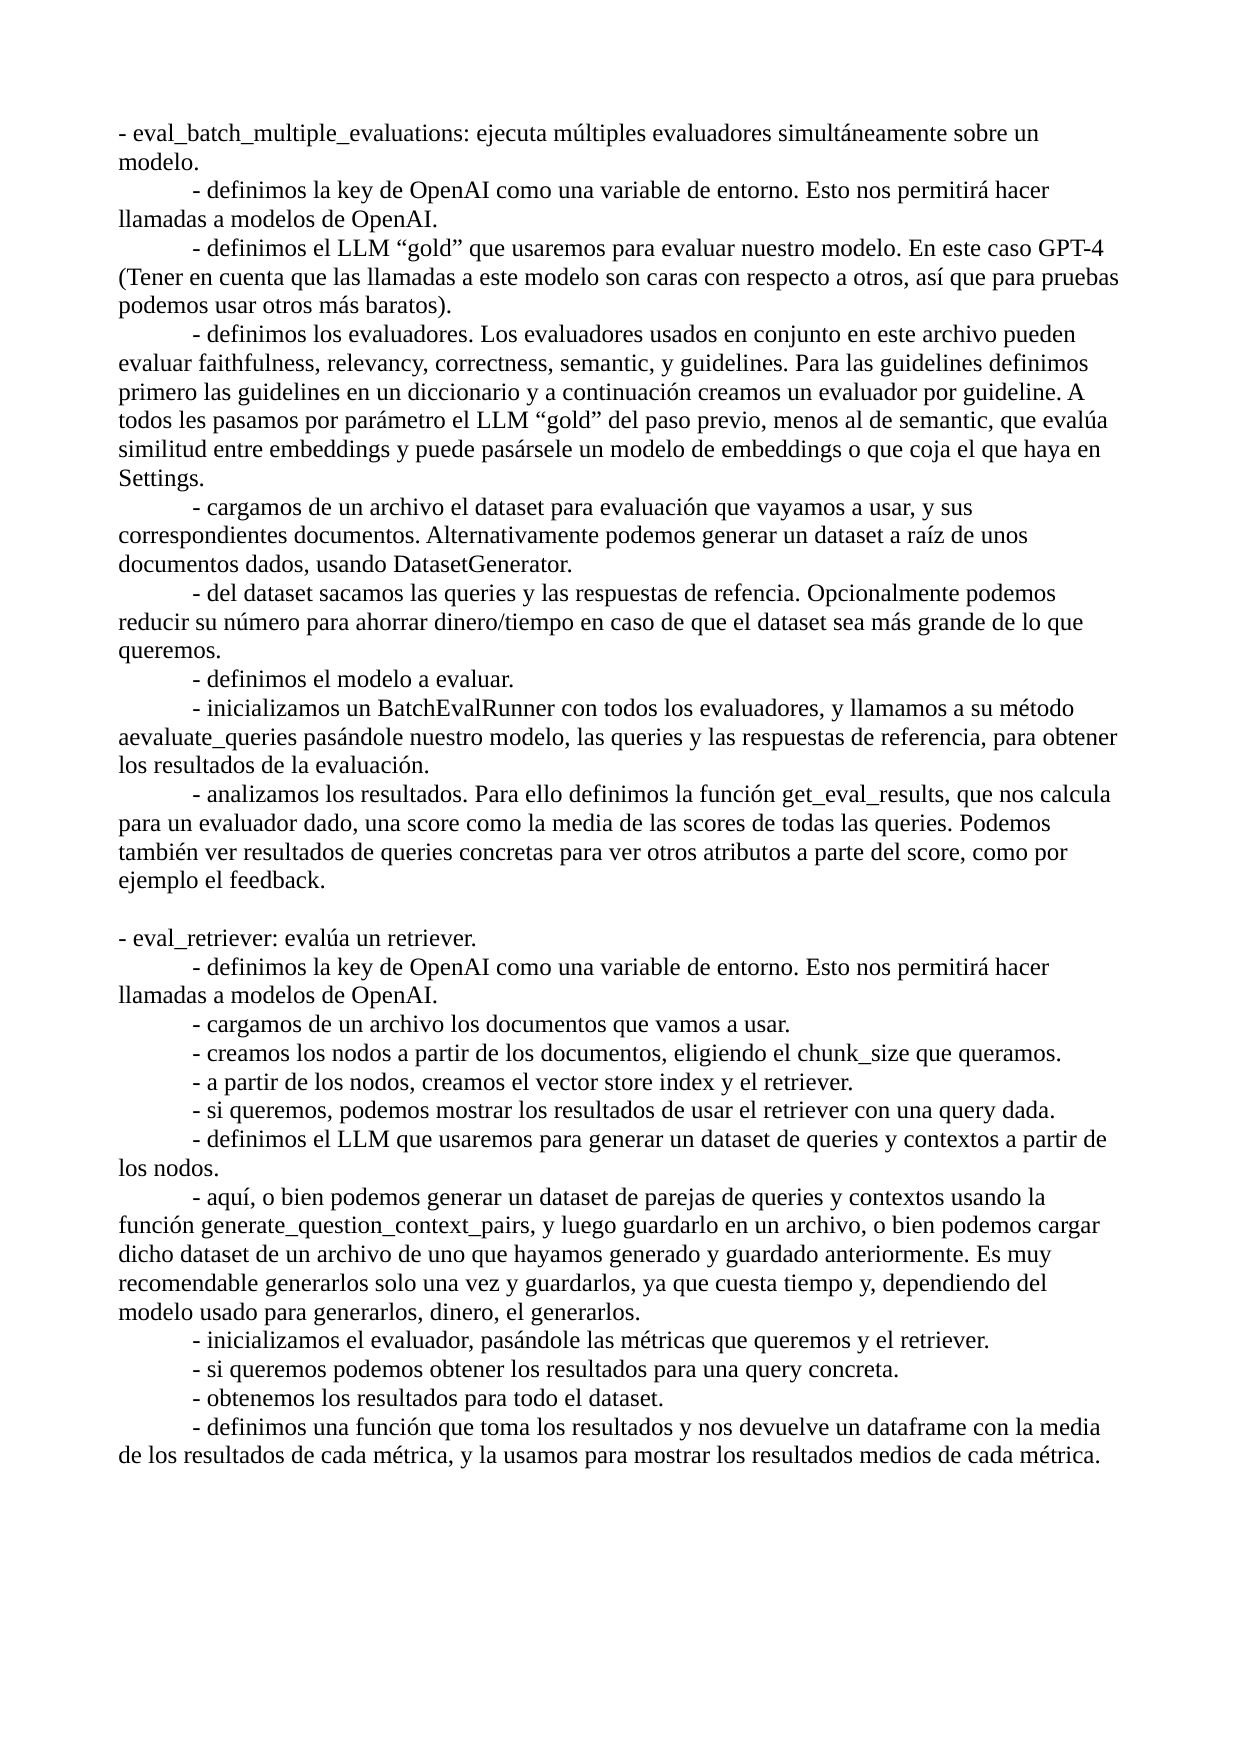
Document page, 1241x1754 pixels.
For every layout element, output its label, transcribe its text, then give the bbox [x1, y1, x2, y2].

text - definimos la key de OpenAI como una variable de entorno. Esto nos permitirá hacer llamadas a modelos de OpenAI. [118, 952, 1122, 1009]
text - si queremos, podemos mostrar los resultados de usar el retriever con una query dada. [118, 1096, 1122, 1124]
text - del dataset sacamos las queries y las respuestas de refencia. Opcionalmente podemos reducir su número para ahorrar dinero/tiempo en caso de que el dataset sea más grande de lo que queremos. [118, 578, 1122, 664]
text - eval_batch_multiple_evaluations: ejecuta múltiples evaluadores simultáneamente sobre un modelo. [118, 118, 1122, 176]
text - cargamos de un archivo el dataset para evaluación que vayamos a usar, y sus correspondientes documentos. Alternativamente podemos generar un dataset a raíz de unos documentos dados, usando DatasetGenerator. [118, 492, 1122, 578]
text - definimos la key de OpenAI como una variable de entorno. Esto nos permitirá hacer llamadas a modelos de OpenAI. [118, 176, 1122, 233]
text - creamos los nodos a partir de los documentos, eligiendo el chunk_size que queramos. [118, 1038, 1122, 1067]
text - definimos el LLM “gold” que usaremos para evaluar nuestro modelo. En este caso GPT-4 (Tener en cuenta que las llamadas a este modelo son caras con respecto a otros, así que para pruebas podemos usar otros más baratos). [118, 233, 1122, 319]
text - eval_retriever: evalúa un retriever. [118, 923, 1122, 952]
text - definimos el modelo a evaluar. [118, 664, 1122, 693]
text - cargamos de un archivo los documentos que vamos a usar. [118, 1009, 1122, 1038]
text - aquí, o bien podemos generar un dataset de parejas de queries y contextos usando la función generate_question_context_pairs, y luego guardarlo en un archivo, o bien podemos cargar dicho dataset de un archivo de uno que hayamos generado y guardado anteriormente. Es muy recomendable generarlos solo una vez y guardarlos, ya que cuesta tiempo y, dependiendo del modelo usado para generarlos, dinero, el generarlos. [118, 1182, 1122, 1326]
text - definimos una función que toma los resultados y nos devuelve un dataframe con la media de los resultados de cada métrica, y la usamos para mostrar los resultados medios de cada métrica. [118, 1412, 1122, 1469]
text - obtenemos los resultados para todo el dataset. [118, 1383, 1122, 1412]
text - a partir de los nodos, creamos el vector store index y el retriever. [118, 1067, 1122, 1096]
text - definimos el LLM que usaremos para generar un dataset de queries y contextos a partir de los nodos. [118, 1124, 1122, 1182]
text - si queremos podemos obtener los resultados para una query concreta. [118, 1354, 1122, 1383]
text - inicializamos el evaluador, pasándole las métricas que queremos y el retriever. [118, 1326, 1122, 1354]
text - definimos los evaluadores. Los evaluadores usados en conjunto en este archivo pueden evaluar faithfulness, relevancy, correctness, semantic, y guidelines. Para las guidelines definimos primero las guidelines en un diccionario y a continuación creamos un evaluador por guideline. A todos les pasamos por parámetro el LLM “gold” del paso previo, menos al de semantic, que evalúa similitud entre embeddings y puede pasársele un modelo de embeddings o que coja el que haya en Settings. [118, 319, 1122, 492]
text - analizamos los resultados. Para ello definimos la función get_eval_results, que nos calcula para un evaluador dado, una score como la media de las scores de todas las queries. Podemos también ver resultados de queries concretas para ver otros atributos a parte del score, como por ejemplo el feedback. [118, 779, 1122, 894]
text - inicializamos un BatchEvalRunner con todos los evaluadores, y llamamos a su método aevaluate_queries pasándole nuestro modelo, las queries y las respuestas de referencia, para obtener los resultados de la evaluación. [118, 693, 1122, 779]
